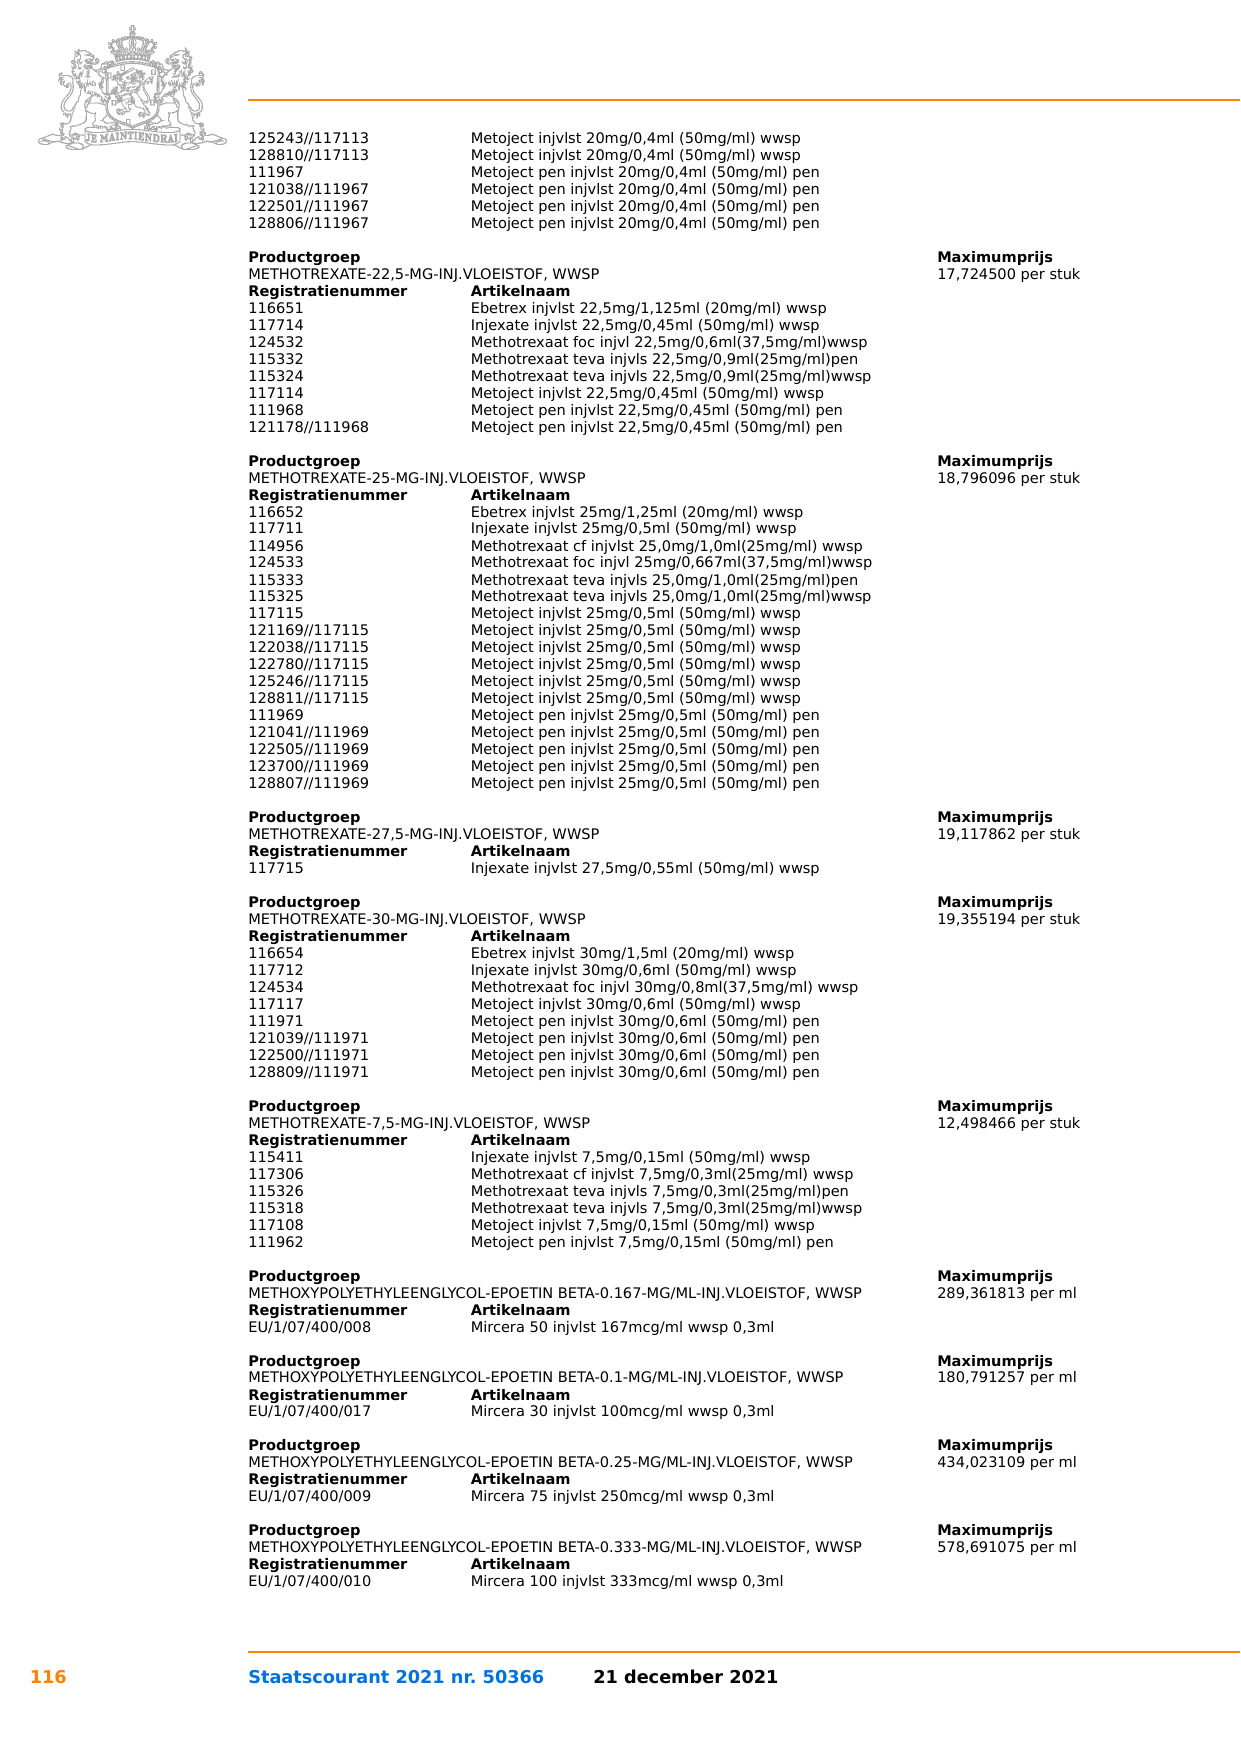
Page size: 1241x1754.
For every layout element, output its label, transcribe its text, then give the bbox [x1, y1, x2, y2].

table_cell Methotrexaat teva injvls 22,5mg/0,9ml(25mg/ml)pen [465, 351, 1163, 368]
table_cell 128806//111967 [248, 215, 464, 232]
table_cell Metoject pen injvlst 20mg/0,4ml (50mg/ml) pen [465, 215, 1163, 232]
table_cell Metoject injvlst 25mg/0,5ml (50mg/ml) wwsp [465, 690, 1163, 707]
table_cell Methotrexaat teva injvls 7,5mg/0,3ml(25mg/ml)wwsp [465, 1200, 1163, 1217]
table_cell 12,498466 per stuk [931, 1115, 1163, 1132]
table_cell Artikelnaam [465, 283, 931, 300]
table_cell Artikelnaam [465, 1471, 931, 1488]
table_cell Registratienummer [248, 1386, 464, 1403]
picture [38, 25, 227, 150]
table_cell 117711 [248, 520, 464, 537]
table_cell 18,796096 per stuk [931, 470, 1163, 486]
table_cell Registratienummer [248, 843, 464, 860]
table_cell 115326 [248, 1183, 464, 1199]
table_cell METHOTREXATE-7,5-MG-INJ.VLOEISTOF, WWSP [248, 1115, 931, 1132]
table_cell Registratienummer [248, 928, 464, 945]
table_cell [931, 1301, 1163, 1318]
table_cell Artikelnaam [465, 1386, 931, 1403]
table_cell Registratienummer [248, 283, 464, 300]
table_cell EU/1/07/400/008 [248, 1319, 464, 1335]
table_cell Ebetrex injvlst 22,5mg/1,125ml (20mg/ml) wwsp [465, 300, 1163, 317]
table_cell EU/1/07/400/010 [248, 1573, 464, 1590]
table_cell [248, 1505, 1163, 1522]
table_cell 115333 [248, 571, 464, 588]
table_cell Metoject pen injvlst 7,5mg/0,15ml (50mg/ml) pen [465, 1234, 1163, 1251]
table_cell 111971 [248, 1013, 464, 1030]
table_cell Methotrexaat teva injvls 25,0mg/1,0ml(25mg/ml)wwsp [465, 588, 1163, 605]
table_cell 121039//111971 [248, 1030, 464, 1047]
table_cell 114956 [248, 538, 464, 554]
table_cell Maximumprijs [931, 894, 1163, 911]
table_cell Productgroep [248, 1522, 464, 1539]
table_cell Metoject injvlst 30mg/0,6ml (50mg/ml) wwsp [465, 996, 1163, 1013]
table_cell EU/1/07/400/009 [248, 1488, 464, 1505]
table_cell [931, 283, 1163, 300]
table_cell Productgroep [248, 809, 464, 826]
table_cell Methotrexaat foc injvl 22,5mg/0,6ml(37,5mg/ml)wwsp [465, 334, 1163, 351]
table_cell [931, 843, 1163, 860]
table_cell Metoject pen injvlst 30mg/0,6ml (50mg/ml) pen [465, 1064, 1163, 1081]
table_cell Maximumprijs [931, 453, 1163, 469]
table_cell Ebetrex injvlst 30mg/1,5ml (20mg/ml) wwsp [465, 945, 1163, 962]
table_cell 121178//111968 [248, 419, 464, 436]
table_cell METHOXYPOLYETHYLEENGLYCOL-EPOETIN BETA-0.25-MG/ML-INJ.VLOEISTOF, WWSP [248, 1454, 931, 1471]
table_cell Productgroep [248, 249, 464, 266]
table_cell 115318 [248, 1200, 464, 1217]
table_cell Productgroep [248, 453, 464, 469]
table_cell 121038//111967 [248, 181, 464, 198]
table_cell 117115 [248, 605, 464, 622]
table_cell 124534 [248, 979, 464, 996]
table_cell 19,117862 per stuk [931, 826, 1163, 843]
table_cell Artikelnaam [465, 1132, 931, 1149]
table_cell Artikelnaam [465, 1556, 931, 1573]
table_cell Registratienummer [248, 1556, 464, 1573]
table_cell METHOXYPOLYETHYLEENGLYCOL-EPOETIN BETA-0.333-MG/ML-INJ.VLOEISTOF, WWSP [248, 1539, 931, 1556]
table_cell Productgroep [248, 1437, 464, 1454]
table_cell Metoject injvlst 25mg/0,5ml (50mg/ml) wwsp [465, 605, 1163, 622]
table_cell 122505//111969 [248, 741, 464, 758]
table_cell 121169//117115 [248, 622, 464, 639]
table_cell 128811//117115 [248, 690, 464, 707]
table_cell Productgroep [248, 1098, 464, 1115]
table_cell 115324 [248, 368, 464, 384]
table_cell [931, 1132, 1163, 1149]
table_cell Ebetrex injvlst 25mg/1,25ml (20mg/ml) wwsp [465, 504, 1163, 520]
table_cell 122780//117115 [248, 656, 464, 673]
table_cell [248, 436, 1163, 452]
table_cell Methotrexaat teva injvls 7,5mg/0,3ml(25mg/ml)pen [465, 1183, 1163, 1199]
table_cell Injexate injvlst 25mg/0,5ml (50mg/ml) wwsp [465, 520, 1163, 537]
table_cell Metoject pen injvlst 25mg/0,5ml (50mg/ml) pen [465, 707, 1163, 724]
table_cell Metoject injvlst 20mg/0,4ml (50mg/ml) wwsp [465, 147, 1163, 164]
table_cell Maximumprijs [931, 1098, 1163, 1115]
table_cell Maximumprijs [931, 1522, 1163, 1539]
table_cell [931, 1386, 1163, 1403]
table_cell [248, 877, 1163, 894]
table_cell [248, 1335, 1163, 1352]
table_cell 117715 [248, 860, 464, 877]
table_cell METHOXYPOLYETHYLEENGLYCOL-EPOETIN BETA-0.167-MG/ML-INJ.VLOEISTOF, WWSP [248, 1285, 931, 1301]
table_cell EU/1/07/400/017 [248, 1403, 464, 1420]
table_cell 116651 [248, 300, 464, 317]
table_cell 124532 [248, 334, 464, 351]
table_cell METHOTREXATE-30-MG-INJ.VLOEISTOF, WWSP [248, 911, 931, 928]
table_cell Metoject injvlst 7,5mg/0,15ml (50mg/ml) wwsp [465, 1217, 1163, 1233]
table_cell Metoject pen injvlst 22,5mg/0,45ml (50mg/ml) pen [465, 419, 1163, 436]
table_cell Metoject pen injvlst 22,5mg/0,45ml (50mg/ml) pen [465, 402, 1163, 418]
table_cell [465, 1353, 931, 1369]
table_cell 19,355194 per stuk [931, 911, 1163, 928]
table_cell Metoject pen injvlst 25mg/0,5ml (50mg/ml) pen [465, 775, 1163, 792]
table_cell [465, 1522, 931, 1539]
table_cell 115411 [248, 1149, 464, 1166]
table_cell Registratienummer [248, 1471, 464, 1488]
table_cell Methotrexaat cf injvlst 7,5mg/0,3ml(25mg/ml) wwsp [465, 1166, 1163, 1183]
table_cell [248, 232, 1163, 249]
table_cell [248, 1590, 1163, 1607]
table_cell [465, 1268, 931, 1284]
table_cell 122038//117115 [248, 639, 464, 656]
table_cell Injexate injvlst 27,5mg/0,55ml (50mg/ml) wwsp [465, 860, 1163, 877]
table_cell Metoject injvlst 25mg/0,5ml (50mg/ml) wwsp [465, 673, 1163, 690]
table_cell Metoject injvlst 25mg/0,5ml (50mg/ml) wwsp [465, 622, 1163, 639]
table_cell Artikelnaam [465, 843, 931, 860]
table_cell Metoject pen injvlst 25mg/0,5ml (50mg/ml) pen [465, 758, 1163, 775]
table_cell Productgroep [248, 1268, 464, 1284]
table_cell Metoject injvlst 25mg/0,5ml (50mg/ml) wwsp [465, 639, 1163, 656]
table_cell Registratienummer [248, 1132, 464, 1149]
table_cell [248, 792, 1163, 809]
table_cell Registratienummer [248, 1301, 464, 1318]
table_cell 128809//111971 [248, 1064, 464, 1081]
table_cell Injexate injvlst 22,5mg/0,45ml (50mg/ml) wwsp [465, 317, 1163, 334]
table_cell 289,361813 per ml [931, 1285, 1163, 1301]
table_cell METHOXYPOLYETHYLEENGLYCOL-EPOETIN BETA-0.1-MG/ML-INJ.VLOEISTOF, WWSP [248, 1369, 931, 1386]
table_cell 117114 [248, 385, 464, 402]
table_cell [248, 1420, 1163, 1437]
table_cell Methotrexaat foc injvl 25mg/0,667ml(37,5mg/ml)wwsp [465, 554, 1163, 571]
table_cell Injexate injvlst 30mg/0,6ml (50mg/ml) wwsp [465, 962, 1163, 979]
table_cell [465, 249, 931, 266]
table_cell Metoject pen injvlst 30mg/0,6ml (50mg/ml) pen [465, 1047, 1163, 1064]
table_cell 125243//117113 [248, 130, 464, 147]
table_cell 180,791257 per ml [931, 1369, 1163, 1386]
table_cell [931, 1471, 1163, 1488]
table_cell [931, 928, 1163, 945]
table_cell Metoject pen injvlst 20mg/0,4ml (50mg/ml) pen [465, 164, 1163, 181]
table_cell 124533 [248, 554, 464, 571]
table_cell METHOTREXATE-27,5-MG-INJ.VLOEISTOF, WWSP [248, 826, 931, 843]
table_cell 115332 [248, 351, 464, 368]
table_cell Registratienummer [248, 486, 464, 503]
table_cell [465, 1437, 931, 1454]
table_cell Artikelnaam [465, 1301, 931, 1318]
table_cell 578,691075 per ml [931, 1539, 1163, 1556]
table_cell Mircera 100 injvlst 333mcg/ml wwsp 0,3ml [465, 1573, 1163, 1590]
table_cell 122501//111967 [248, 198, 464, 215]
table_cell Metoject pen injvlst 25mg/0,5ml (50mg/ml) pen [465, 724, 1163, 741]
table_cell METHOTREXATE-22,5-MG-INJ.VLOEISTOF, WWSP [248, 266, 931, 283]
table_cell Maximumprijs [931, 1437, 1163, 1454]
table_cell Maximumprijs [931, 1268, 1163, 1284]
table_cell 121041//111969 [248, 724, 464, 741]
table_cell Mircera 30 injvlst 100mcg/ml wwsp 0,3ml [465, 1403, 1163, 1420]
table_cell Metoject pen injvlst 20mg/0,4ml (50mg/ml) pen [465, 181, 1163, 198]
table_cell Metoject pen injvlst 25mg/0,5ml (50mg/ml) pen [465, 741, 1163, 758]
table_cell 111969 [248, 707, 464, 724]
table_cell 116652 [248, 504, 464, 520]
table_cell 117108 [248, 1217, 464, 1233]
table_cell 434,023109 per ml [931, 1454, 1163, 1471]
table_cell Methotrexaat teva injvls 25,0mg/1,0ml(25mg/ml)pen [465, 571, 1163, 588]
table_cell [465, 809, 931, 826]
table_cell 111962 [248, 1234, 464, 1251]
table_cell Metoject pen injvlst 30mg/0,6ml (50mg/ml) pen [465, 1030, 1163, 1047]
table_cell 128810//117113 [248, 147, 464, 164]
table_cell Metoject injvlst 20mg/0,4ml (50mg/ml) wwsp [465, 130, 1163, 147]
table_cell [931, 486, 1163, 503]
table_cell 123700//111969 [248, 758, 464, 775]
table_cell Methotrexaat teva injvls 22,5mg/0,9ml(25mg/ml)wwsp [465, 368, 1163, 384]
table_cell 115325 [248, 588, 464, 605]
table_cell [465, 1098, 931, 1115]
table_cell Metoject injvlst 22,5mg/0,45ml (50mg/ml) wwsp [465, 385, 1163, 402]
table_cell Methotrexaat cf injvlst 25,0mg/1,0ml(25mg/ml) wwsp [465, 538, 1163, 554]
table_cell 116654 [248, 945, 464, 962]
table_cell Maximumprijs [931, 1353, 1163, 1369]
table_cell METHOTREXATE-25-MG-INJ.VLOEISTOF, WWSP [248, 470, 931, 486]
table_cell [465, 453, 931, 469]
table_cell Maximumprijs [931, 249, 1163, 266]
table_cell 17,724500 per stuk [931, 266, 1163, 283]
table_cell Productgroep [248, 1353, 464, 1369]
table_cell Metoject pen injvlst 20mg/0,4ml (50mg/ml) pen [465, 198, 1163, 215]
table_cell Maximumprijs [931, 809, 1163, 826]
table_cell Metoject injvlst 25mg/0,5ml (50mg/ml) wwsp [465, 656, 1163, 673]
table_cell 125246//117115 [248, 673, 464, 690]
table_cell 111968 [248, 402, 464, 418]
table_cell Methotrexaat foc injvl 30mg/0,8ml(37,5mg/ml) wwsp [465, 979, 1163, 996]
table_cell [931, 1556, 1163, 1573]
table_cell 111967 [248, 164, 464, 181]
table_cell [248, 1081, 1163, 1098]
table_cell 117306 [248, 1166, 464, 1183]
table_cell [248, 1251, 1163, 1267]
table_cell Mircera 75 injvlst 250mcg/ml wwsp 0,3ml [465, 1488, 1163, 1505]
table_cell Artikelnaam [465, 928, 931, 945]
table_cell 117714 [248, 317, 464, 334]
table_cell Mircera 50 injvlst 167mcg/ml wwsp 0,3ml [465, 1319, 1163, 1335]
table_cell Metoject pen injvlst 30mg/0,6ml (50mg/ml) pen [465, 1013, 1163, 1030]
table_cell Artikelnaam [465, 486, 931, 503]
table_cell 117117 [248, 996, 464, 1013]
table_cell 117712 [248, 962, 464, 979]
table_cell 128807//111969 [248, 775, 464, 792]
table_cell Injexate injvlst 7,5mg/0,15ml (50mg/ml) wwsp [465, 1149, 1163, 1166]
table_cell Productgroep [248, 894, 464, 911]
table_cell [465, 894, 931, 911]
table_cell 122500//111971 [248, 1047, 464, 1064]
